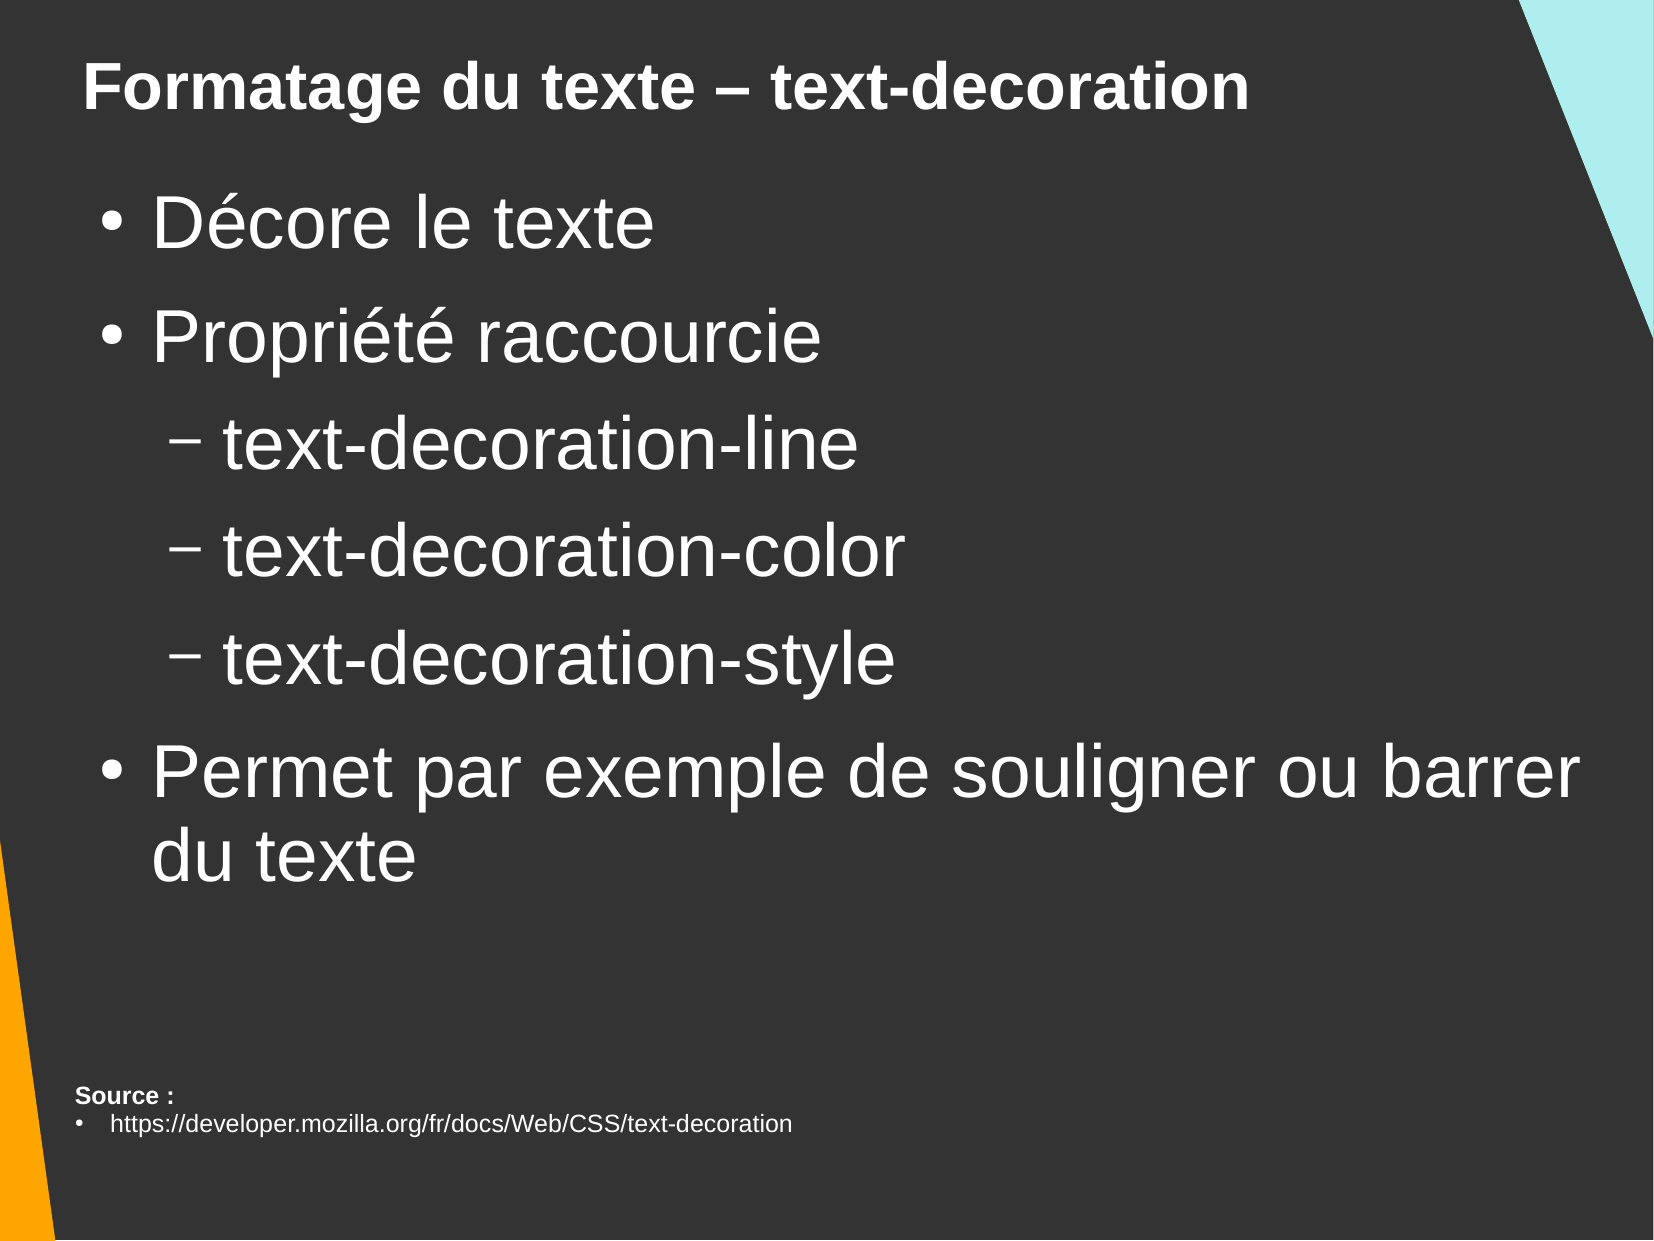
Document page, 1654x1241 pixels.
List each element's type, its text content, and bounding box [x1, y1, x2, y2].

text_box Source : https://developer.mozilla.org/fr/docs/Web/CSS/text-decoration [60, 1074, 1546, 1241]
text_box [1518, 0, 1654, 341]
list Décore le texte Propriété raccourcie text-decoration-line text-decoration-color text-decoration-style Permet par exemple de souligner ou barrer du texte [80, 180, 1605, 910]
title Formatage du texte – text-decoration [82, 49, 1571, 152]
text_box [0, 840, 56, 1241]
